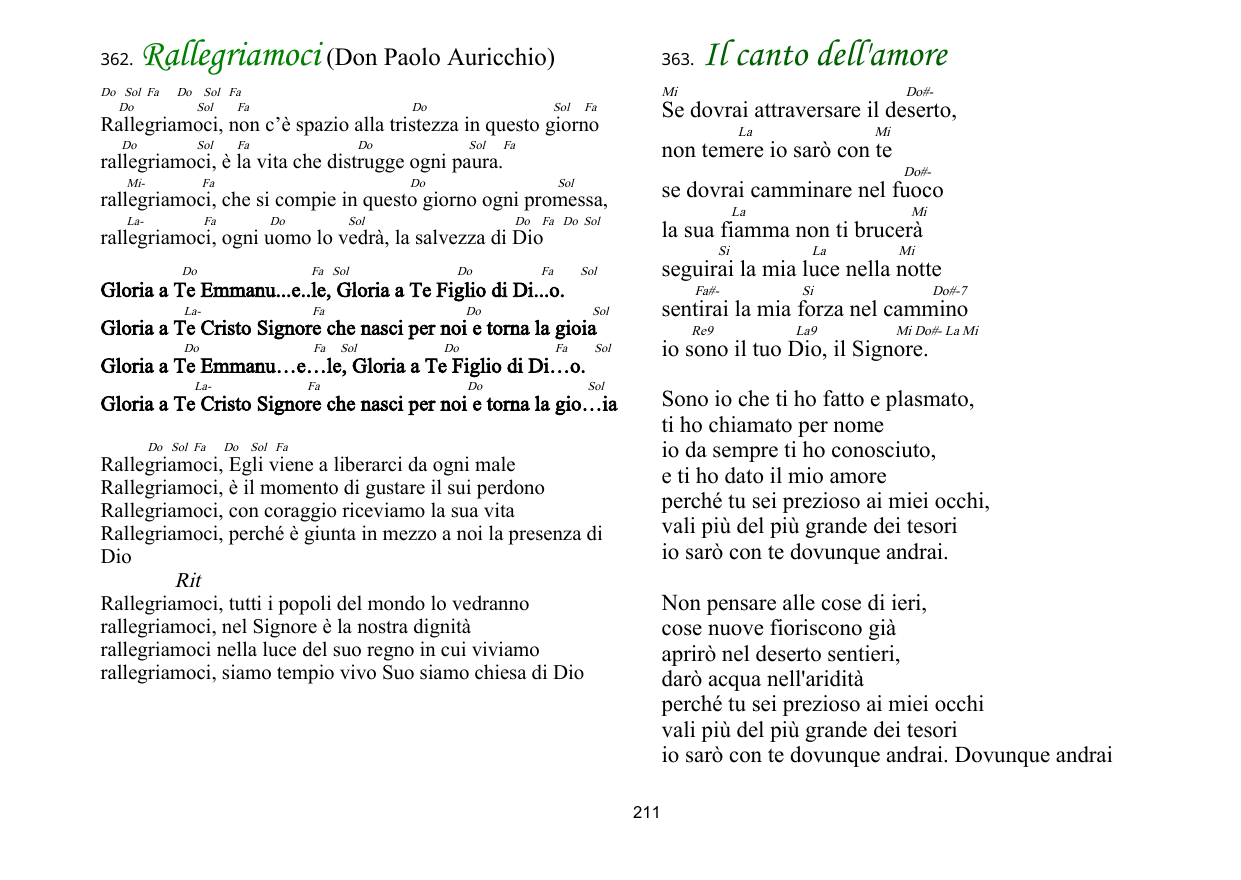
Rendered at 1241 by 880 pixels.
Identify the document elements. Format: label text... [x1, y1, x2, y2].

text La- Fa Do Sol [100, 301, 632, 316]
text La Mi [661, 202, 1193, 217]
text sentirai la mia forza nel cammino [661, 297, 1193, 322]
text Do Fa Sol Do Fa Sol [100, 249, 632, 278]
text La- Fa Do Sol Do Fa Do Sol [100, 211, 632, 226]
text Rallegriamoci, Egli viene a liberarci da ogni male [100, 453, 632, 476]
text seguirai la mia luce nella notte [661, 257, 1193, 282]
text darò acqua nell'aridità [661, 666, 1193, 691]
text Rallegriamoci, è il momento di gustare il sui perdono [100, 476, 632, 499]
text perché tu sei prezioso ai miei occhi, [661, 488, 1193, 513]
text Rallegriamoci, con coraggio riceviamo la sua vita [100, 499, 632, 522]
text non temere io sarò con te [661, 137, 1193, 162]
text perché tu sei prezioso ai miei occhi [661, 691, 1193, 717]
text Do Sol Fa Do Sol Fa [100, 438, 632, 453]
text Rallegriamoci, perché è giunta in mezzo a noi la presenza di Dio [100, 522, 632, 568]
subtitle Gloria a Te Cristo Signore che nasci per noi e torna la gioia [100, 316, 632, 339]
subtitle 363. Il canto dell'amore [661, 35, 1193, 76]
text Do Fa Sol Do Fa Sol [100, 339, 632, 354]
text rallegriamoci, che si compie in questo giorno ogni promessa, [100, 188, 632, 211]
text Do Sol Fa Do Sol Fa [100, 136, 632, 150]
text Re9 La9 Mi Do#- La Mi [661, 322, 1193, 336]
text la sua fiamma non ti brucerà [661, 217, 1193, 242]
text rallegriamoci, ogni uomo lo vedrà, la salvezza di Dio [100, 226, 632, 249]
text rallegriamoci, è la vita che distrugge ogni paura. [100, 150, 632, 173]
text aprirò nel deserto sentieri, [661, 641, 1193, 666]
text La- Fa Do Sol [100, 377, 632, 392]
text Sono io che ti ho fatto e plasmato, [661, 386, 1193, 412]
text Gloria a Te Emmanu...e..le, Gloria a Te Figlio di Di...o. [100, 278, 632, 301]
text Fa#- Si Do#-7 [661, 282, 1193, 297]
text Mi- Fa Do Sol [100, 173, 632, 188]
text cose nuove fioriscono già [661, 615, 1193, 641]
text Rallegriamoci, tutti i popoli del mondo lo vedranno [100, 592, 632, 615]
text rallegriamoci, siamo tempio vivo Suo siamo chiesa di Dio [100, 661, 632, 684]
text Do Sol Fa Do Sol Fa [100, 83, 632, 98]
text 362. Rallegriamoci (Don Paolo Auricchio) [100, 35, 632, 76]
text Gloria a Te Cristo Signore che nasci per noi e torna la gio…ia [100, 392, 632, 415]
text io sono il tuo Dio, il Signore. [661, 336, 1193, 361]
text vali più del più grande dei tesori [661, 717, 1193, 742]
text rallegriamoci, nel Signore è la nostra dignità [100, 615, 632, 638]
text Gloria a Te Emmanu…e…le, Gloria a Te Figlio di Di…o. [100, 354, 632, 377]
text Si La Mi [661, 242, 1193, 257]
text Do#- [661, 162, 1193, 177]
text La Mi [661, 123, 1193, 137]
text Se dovrai attraversare il deserto, [661, 98, 1193, 123]
text Rallegriamoci, non c’è spazio alla tristezza in questo giorno [100, 112, 632, 136]
text Non pensare alle cose di ieri, [661, 590, 1193, 615]
text rallegriamoci nella luce del suo regno in cui viviamo [100, 638, 632, 661]
text se dovrai camminare nel fuoco [661, 177, 1193, 202]
text Mi Do#- [661, 83, 1193, 98]
text io sarò con te dovunque andrai. Dovunque andrai [661, 742, 1193, 768]
text io sarò con te dovunque andrai. [661, 539, 1193, 564]
text Do Sol Fa Do Sol Fa [100, 98, 632, 112]
text vali più del più grande dei tesori [661, 513, 1193, 539]
text io da sempre ti ho conosciuto, [661, 437, 1193, 463]
text e ti ho dato il mio amore [661, 463, 1193, 488]
text Rit [100, 568, 632, 592]
text ti ho chiamato per nome [661, 412, 1193, 437]
